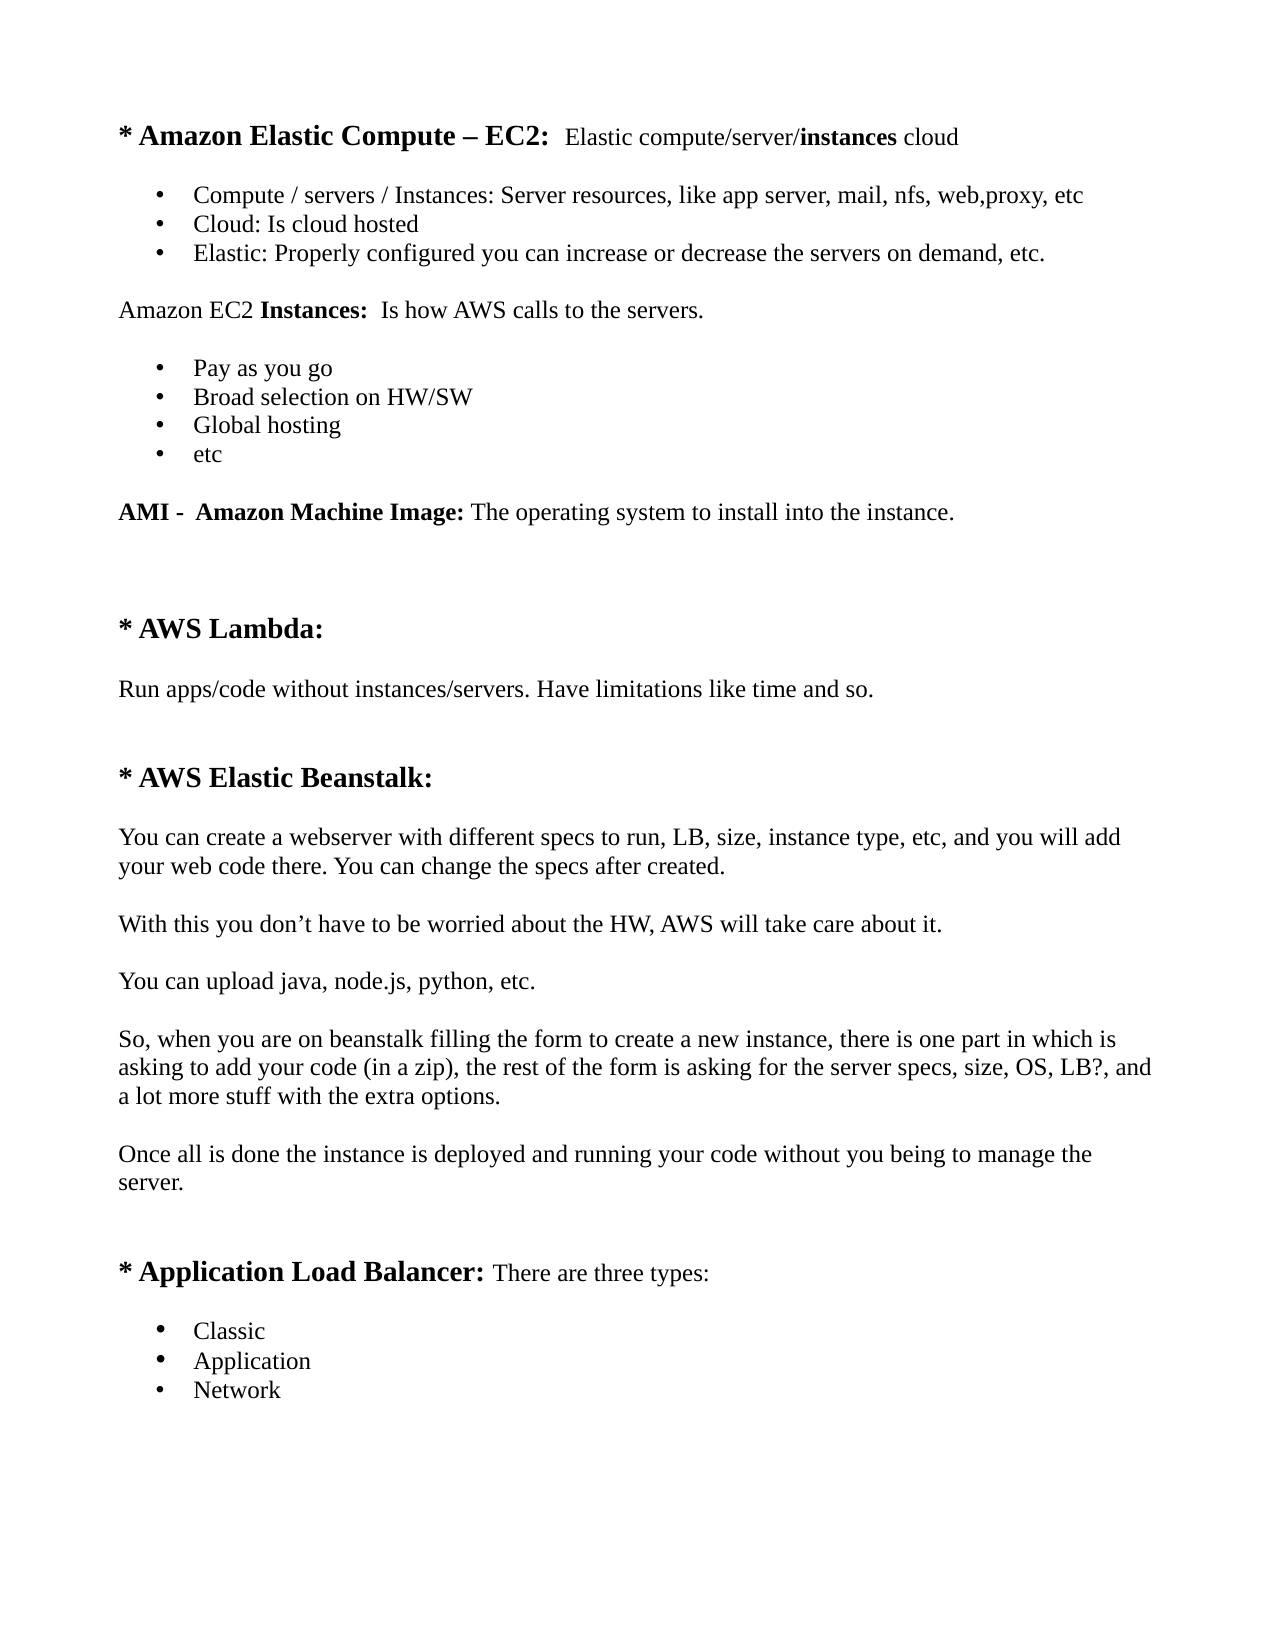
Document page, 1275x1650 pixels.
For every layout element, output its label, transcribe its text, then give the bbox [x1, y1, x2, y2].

list Classic [156, 1316, 1157, 1346]
list etc [156, 439, 1157, 468]
list Elastic: Properly configured you can increase or decrease the servers on demand, etc. [156, 238, 1157, 267]
text Amazon EC2 Instances: Is how AWS calls to the servers. [118, 295, 1157, 324]
list Application [156, 1346, 1157, 1375]
list Network [156, 1375, 1157, 1404]
list Cloud: Is cloud hosted [156, 209, 1157, 238]
text Run apps/code without instances/servers. Have limitations like time and so. [118, 674, 1157, 703]
text * AWS Elastic Beanstalk: [118, 760, 1157, 794]
list Global hosting [156, 410, 1157, 439]
text * Application Load Balancer: There are three types: [118, 1254, 1157, 1287]
list Broad selection on HW/SW [156, 382, 1157, 410]
list Compute / servers / Instances: Server resources, like app server, mail, nfs, web,proxy, etc [156, 180, 1157, 209]
text You can upload java, node.js, python, etc. [118, 966, 1157, 995]
list Pay as you go [156, 353, 1157, 382]
text So, when you are on beanstalk filling the form to create a new instance, there is one part in which is asking to add your code (in a zip), the rest of the form is asking for the server specs, size, OS, LB?, and a lot more stuff with the extra options. [118, 1024, 1157, 1110]
text * Amazon Elastic Compute – EC2: Elastic compute/server/instances cloud [118, 118, 1157, 152]
text AMI - Amazon Machine Image: The operating system to install into the instance. [118, 497, 1157, 525]
text * AWS Lambda: [118, 612, 1157, 645]
text Once all is done the instance is deployed and running your code without you being to manage the server. [118, 1139, 1157, 1196]
text With this you don’t have to be worried about the HW, AWS will take care about it. [118, 909, 1157, 937]
text You can create a webserver with different specs to run, LB, size, instance type, etc, and you will add your web code there. You can change the specs after created. [118, 822, 1157, 880]
